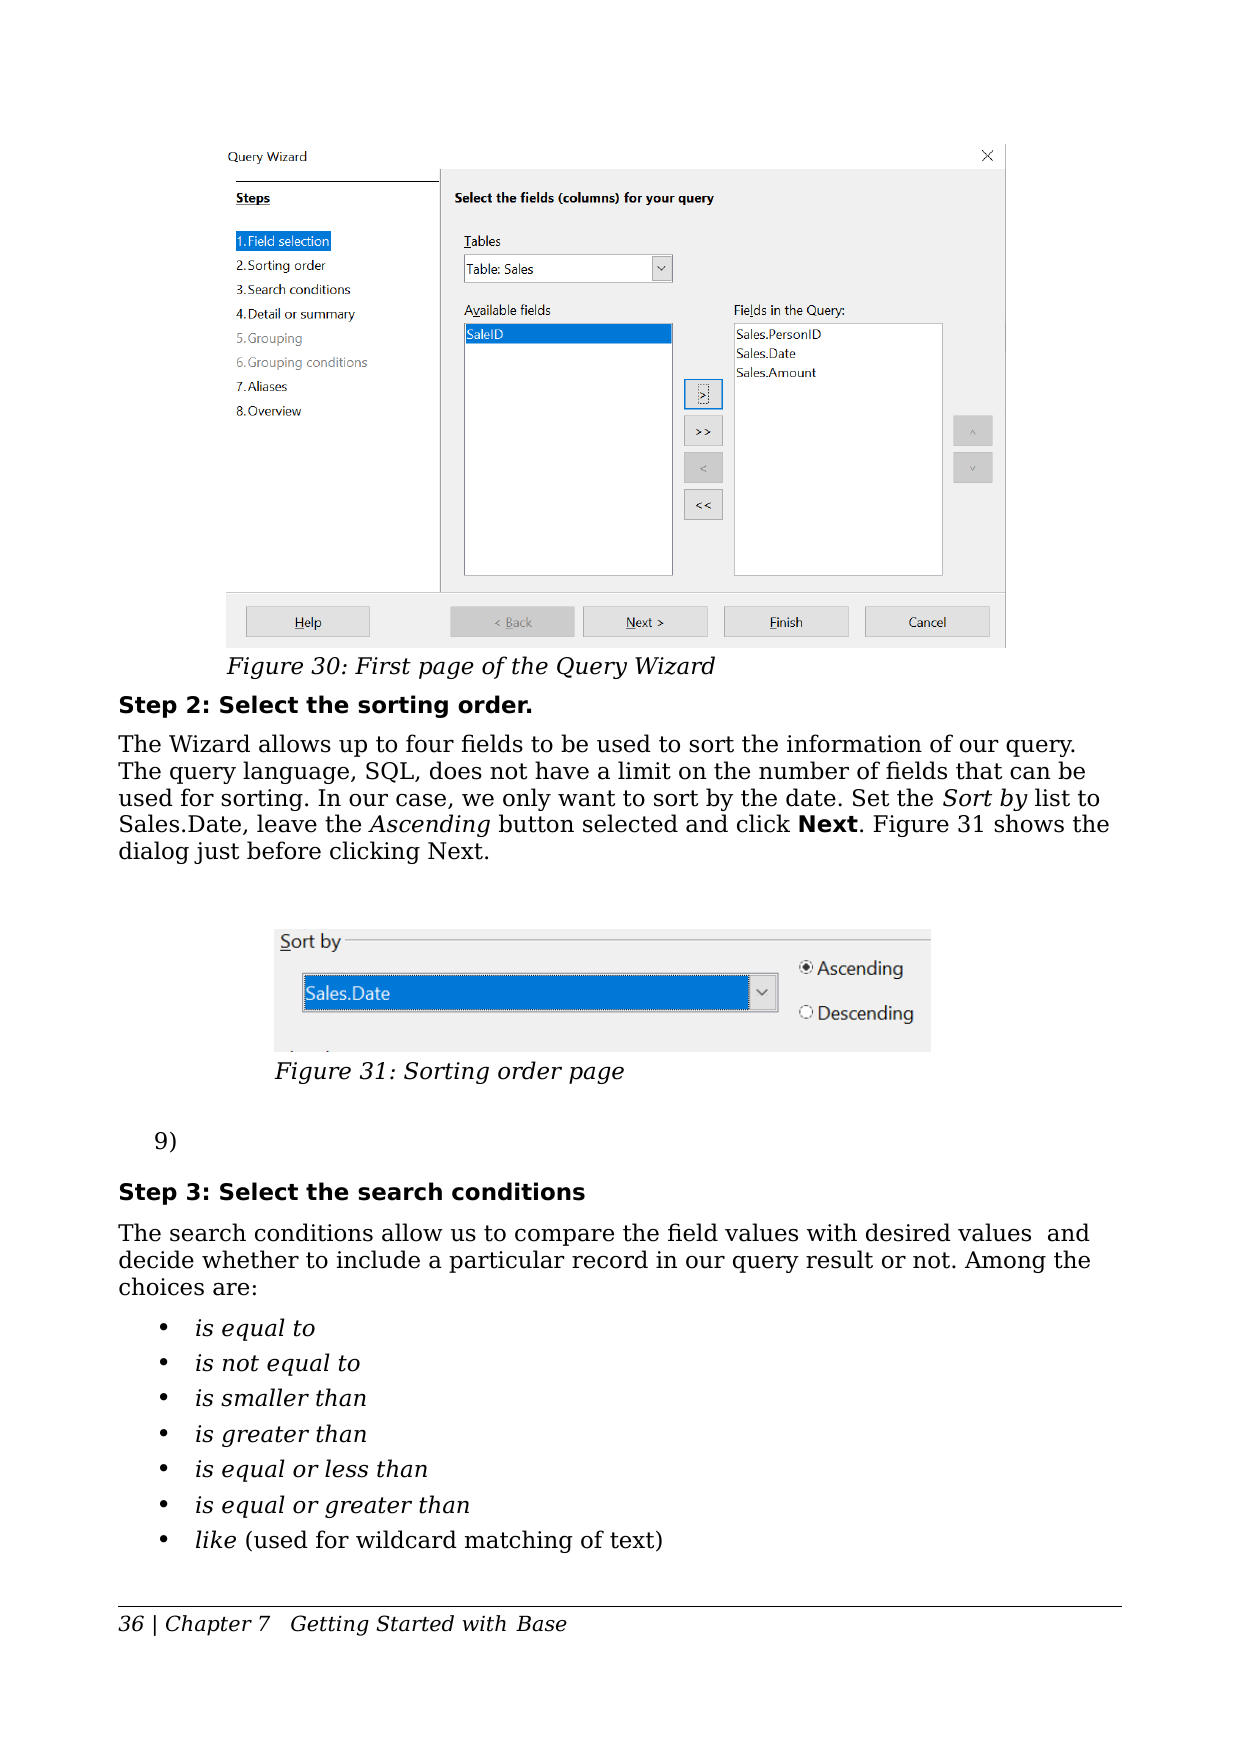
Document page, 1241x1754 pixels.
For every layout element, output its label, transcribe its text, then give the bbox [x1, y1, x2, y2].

text Figure 31: Sorting order page [275, 1058, 965, 1085]
list is not equal to [156, 1348, 1122, 1377]
list is equal or greater than [156, 1490, 1122, 1519]
text Figure 30: First page of the Query Wizard [227, 653, 1006, 680]
list is equal to [156, 1313, 1122, 1342]
list is greater than [156, 1419, 1122, 1448]
text Step 3: Select the search conditions [118, 1179, 1122, 1206]
text Step 2: Select the sorting order. [118, 692, 1122, 719]
list like (used for wildcard matching of text) [156, 1525, 1122, 1554]
text The search conditions allow us to compare the field values with desired values and decide whether to include a particular record in our query result or not. Among the choices are: [118, 1220, 1122, 1300]
list is smaller than [156, 1384, 1122, 1413]
text The Wizard allows up to four fields to be used to sort the information of our query. The query language, SQL, does not have a limit on the number of fields that can be used for sorting. In our case, we only want to sort by the date. Set the Sort by list to Sales.Date, leave the Ascending button selected and click Next. Figure 31 shows the dialog just before clicking Next. [118, 732, 1122, 865]
picture [274, 929, 931, 1052]
list is equal or less than [156, 1454, 1122, 1484]
picture [226, 144, 1006, 648]
